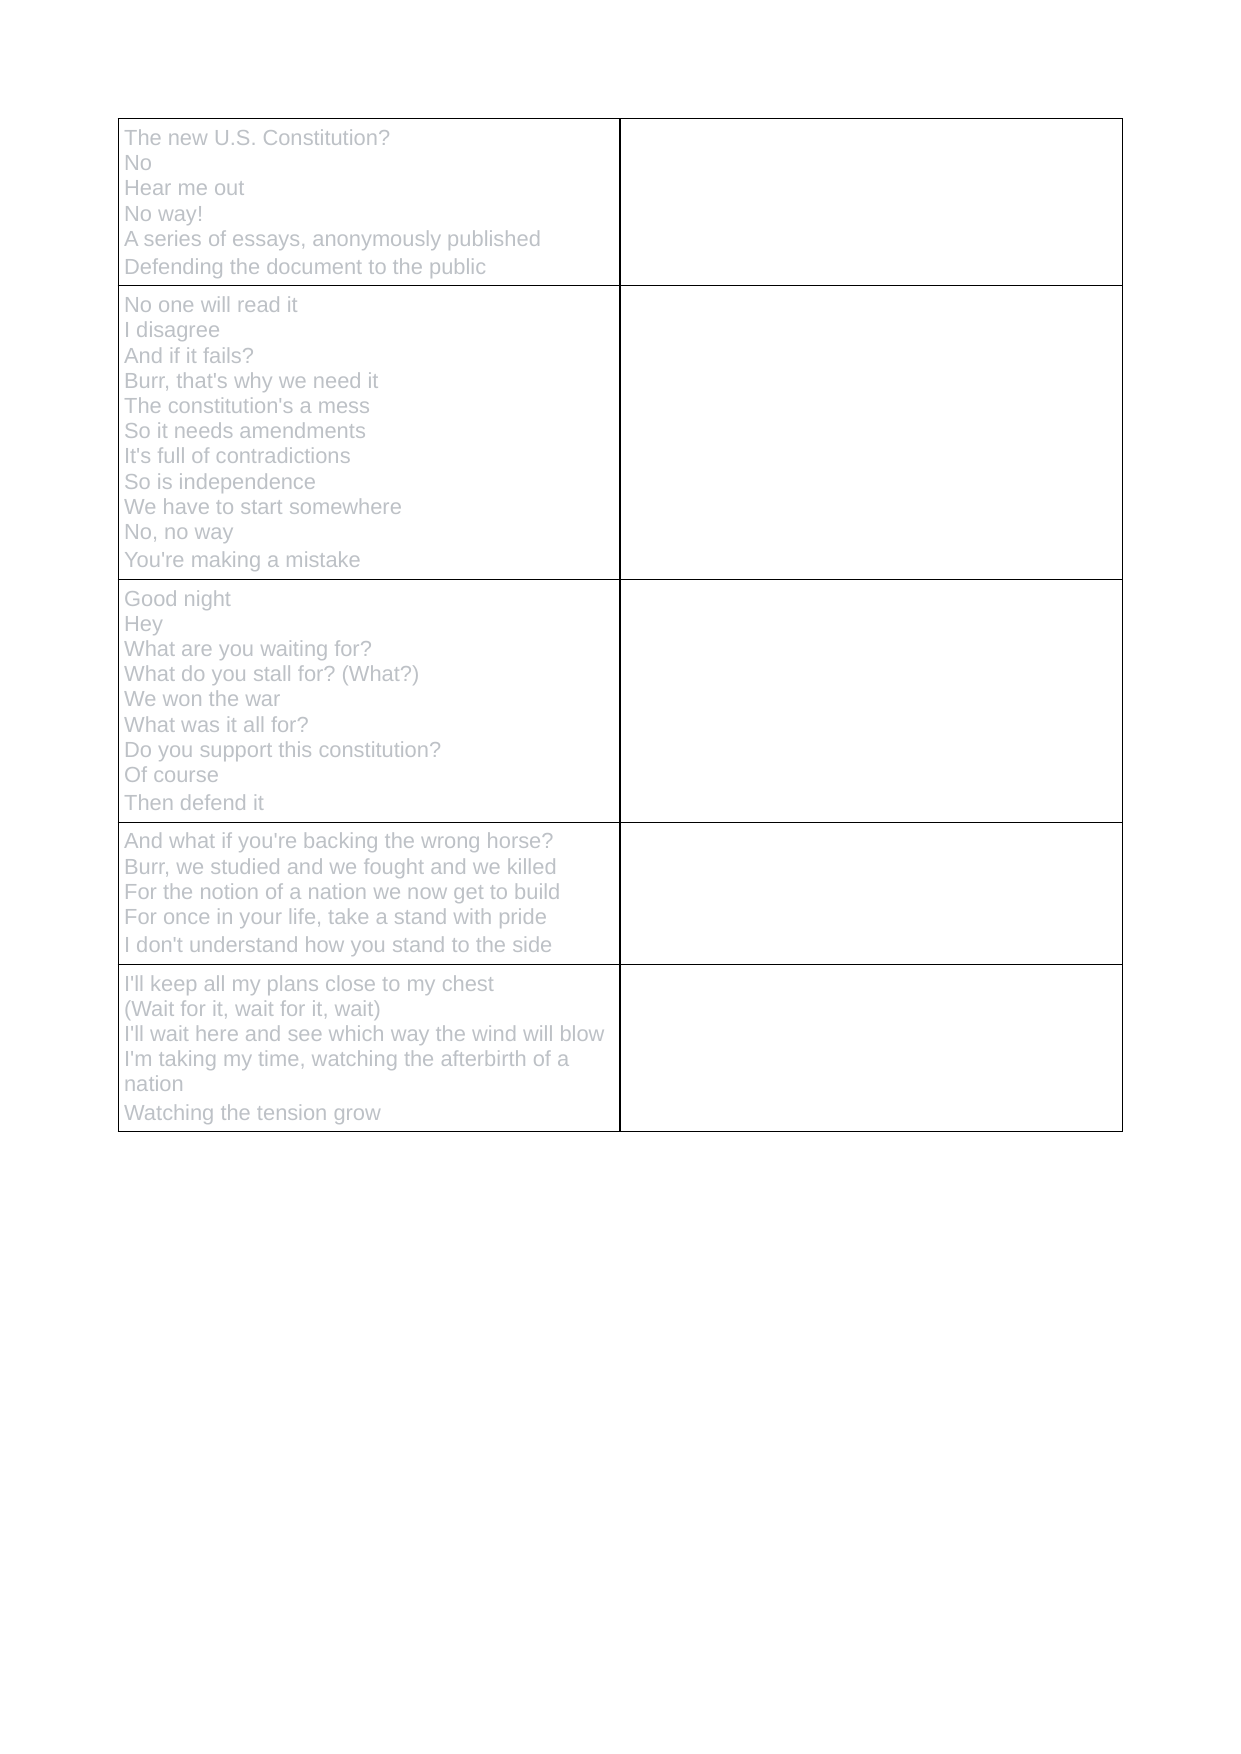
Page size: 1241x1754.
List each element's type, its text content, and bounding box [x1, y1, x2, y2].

table_cell [621, 119, 1122, 285]
table_cell [621, 823, 1122, 964]
table_cell And what if you're backing the wrong horse? Burr, we studied and we fought and we killed For the notion of a nation we now get to build For once in your life, take a stand with pride I don't understand how you stand to the side [119, 823, 619, 964]
table_cell The new U.S. Constitution? No Hear me out No way! A series of essays, anonymously published Defending the document to the public [119, 119, 619, 285]
table_cell [621, 580, 1122, 822]
table_cell Good night Hey What are you waiting for? What do you stall for? (What?) We won the war What was it all for? Do you support this constitution? Of course Then defend it [119, 580, 619, 822]
table_cell [621, 965, 1122, 1131]
table_cell [621, 286, 1122, 579]
table_cell I'll keep all my plans close to my chest (Wait for it, wait for it, wait) I'll wait here and see which way the wind will blow I'm taking my time, watching the afterbirth of a nation Watching the tension grow [119, 965, 619, 1131]
table_cell No one will read it I disagree And if it fails? Burr, that's why we need it The constitution's a mess So it needs amendments It's full of contradictions So is independence We have to start somewhere No, no way You're making a mistake [119, 286, 619, 579]
